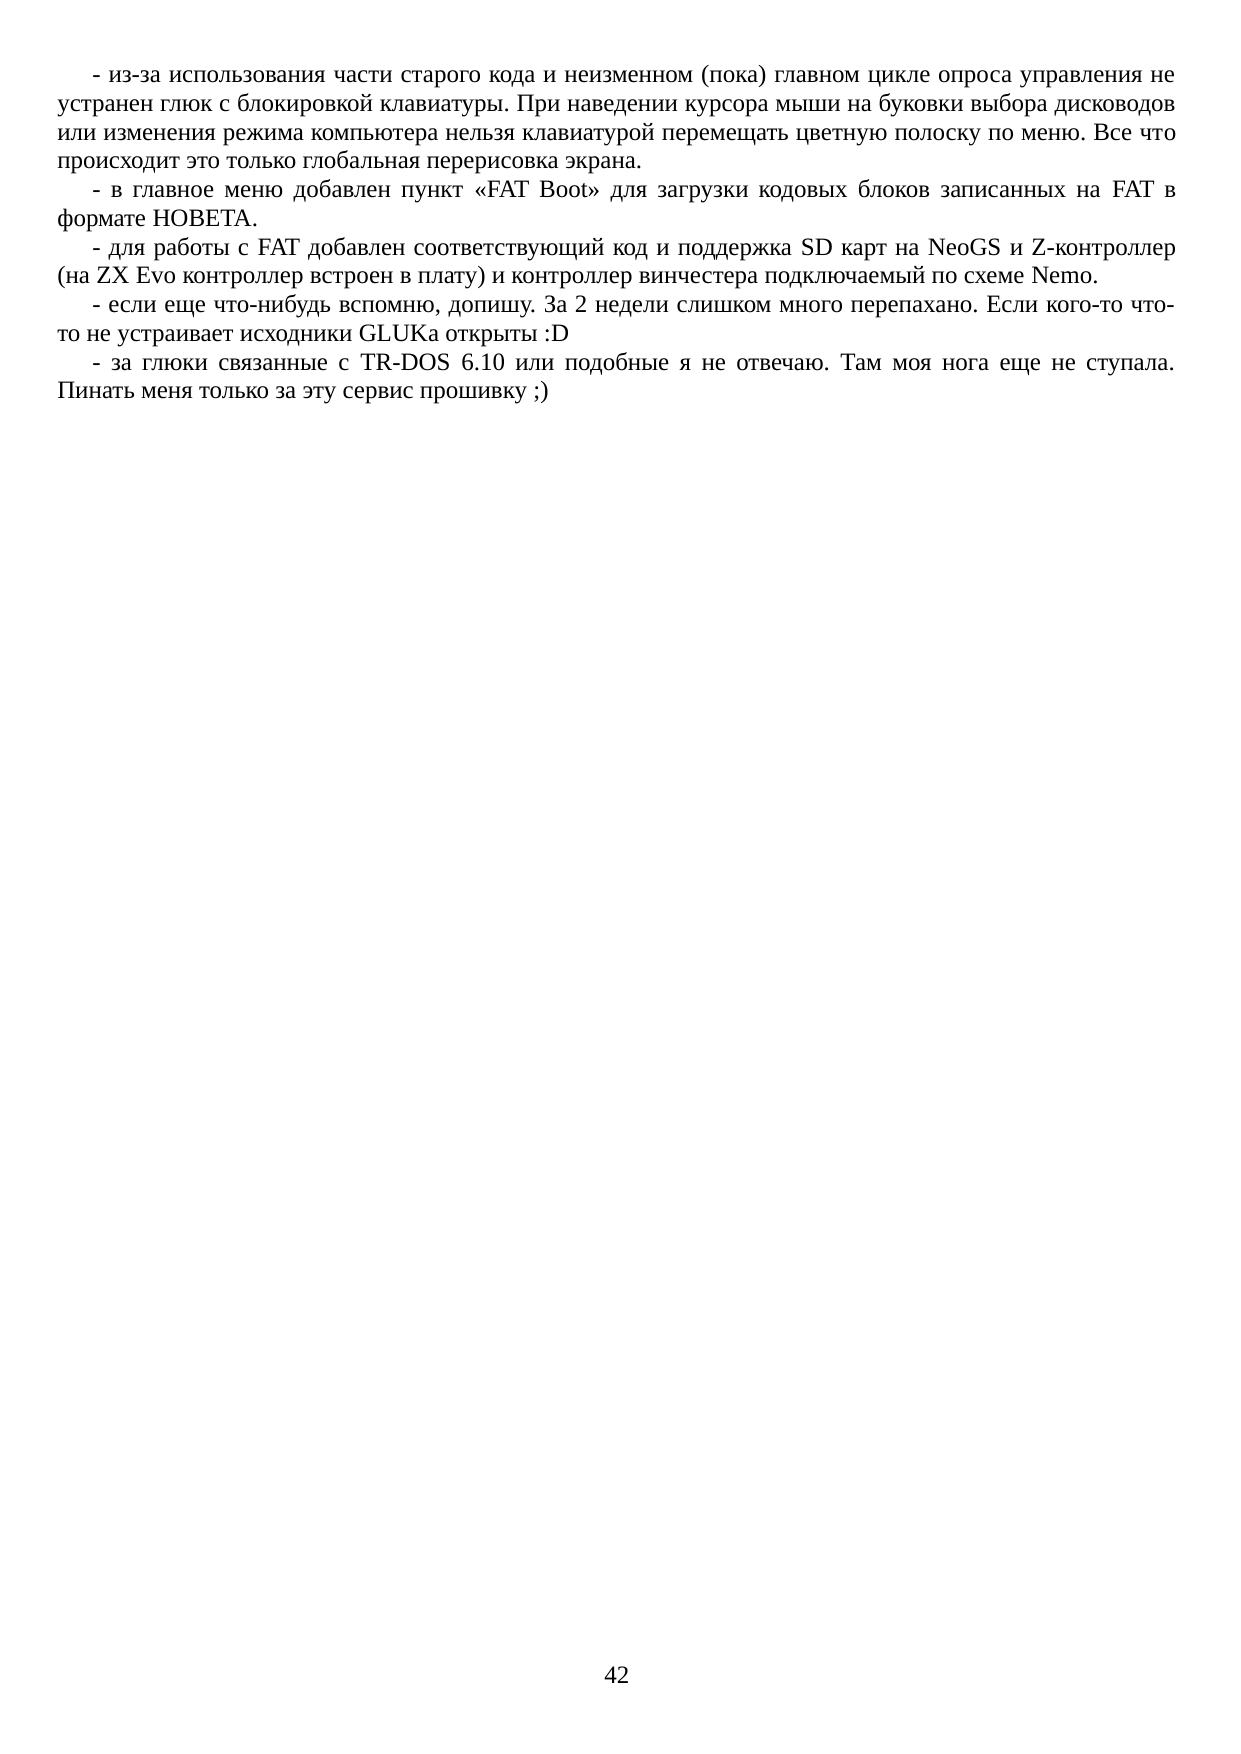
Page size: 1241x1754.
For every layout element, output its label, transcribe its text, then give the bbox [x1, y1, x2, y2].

text - в главное меню добавлен пункт «FAT Boot» для загрузки кодовых блоков записанных на FAT в формате HOBETA. [57, 174, 1176, 232]
text - если еще что-нибудь вспомню, допишу. За 2 недели слишком много перепахано. Если кого-то что-то не устраивает исходники GLUKа открыты :D [57, 289, 1176, 347]
text - за глюки связанные с TR-DOS 6.10 или подобные я не отвечаю. Там моя нога еще не ступала. Пинать меня только за эту сервис прошивку ;) [57, 347, 1176, 404]
text - из-за использования части старого кода и неизменном (пока) главном цикле опроса управления не устранен глюк с блокировкой клавиатуры. При наведении курсора мыши на буковки выбора дисководов или изменения режима компьютера нельзя клавиатурой перемещать цветную полоску по меню. Все что происходит это только глобальная перерисовка экрана. [57, 59, 1176, 174]
text - для работы с FAT добавлен соответствующий код и поддержка SD карт на NeoGS и Z-контроллер (на ZX Evo контроллер встроен в плату) и контроллер винчестера подключаемый по схеме Nemo. [57, 232, 1176, 289]
